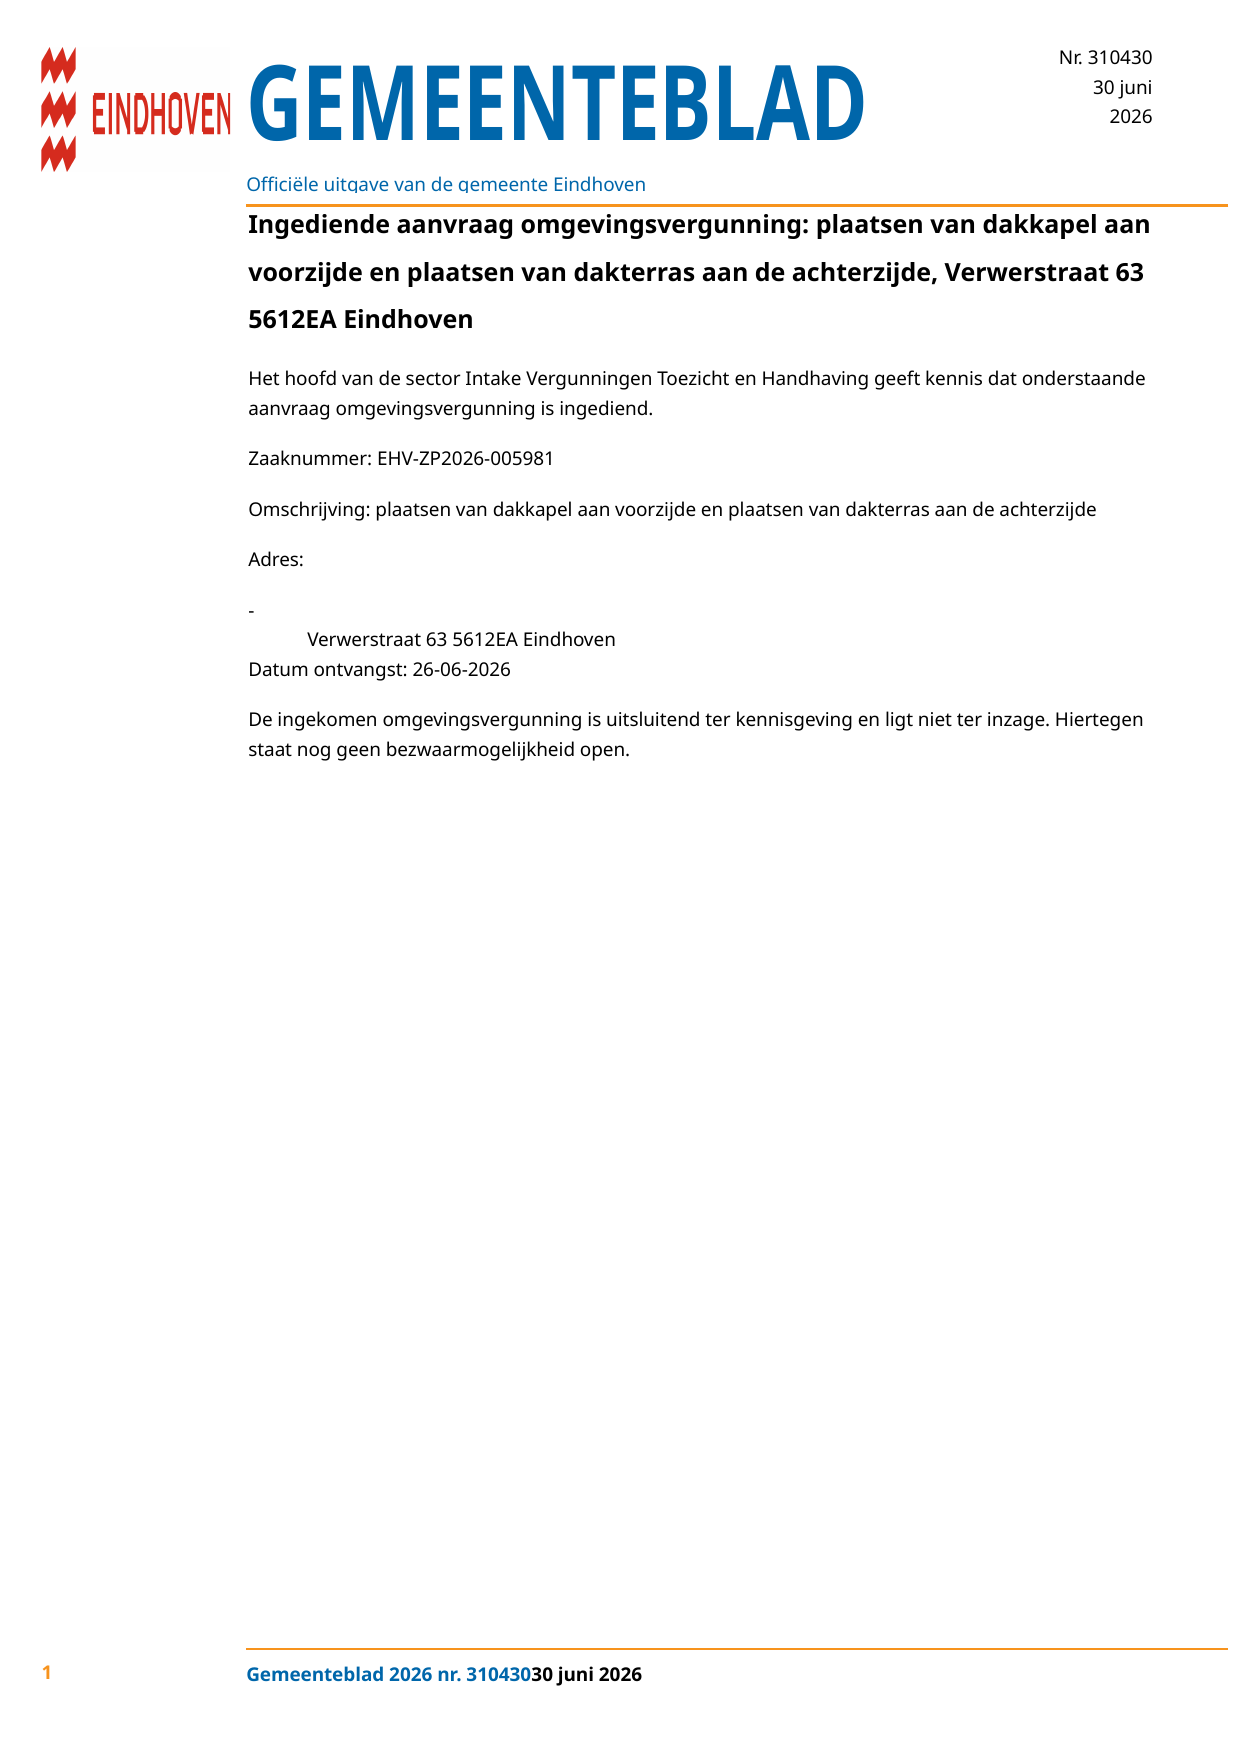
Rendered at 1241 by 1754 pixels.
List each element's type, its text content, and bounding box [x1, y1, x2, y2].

text Het hoofd van de sector Intake Vergunningen Toezicht en Handhaving geeft kennis dat onderstaande aanvraag omgevingsvergunning is ingediend. [248, 366, 1152, 421]
text Zaaknummer: EHV-ZP2026-005981 [248, 446, 1152, 471]
text Ingediende aanvraag omgevingsvergunning: plaatsen van dakkapel aan voorzijde en plaatsen van dakterras aan de achterzijde, Verwerstraat 63 5612EA Eindhoven [248, 207, 1152, 336]
list Verwerstraat 63 5612EA Eindhoven [248, 626, 1152, 652]
picture [41, 47, 231, 172]
text Datum ontvangst: 26-06-2026 [248, 656, 1152, 682]
text De ingekomen omgevingsvergunning is uitsluitend ter kennisgeving en ligt niet ter inzage. Hiertegen staat nog geen bezwaarmogelijkheid open. [248, 706, 1152, 762]
text Adres: [248, 546, 1152, 572]
text Omschrijving: plaatsen van dakkapel aan voorzijde en plaatsen van dakterras aan de achterzijde [248, 496, 1152, 522]
